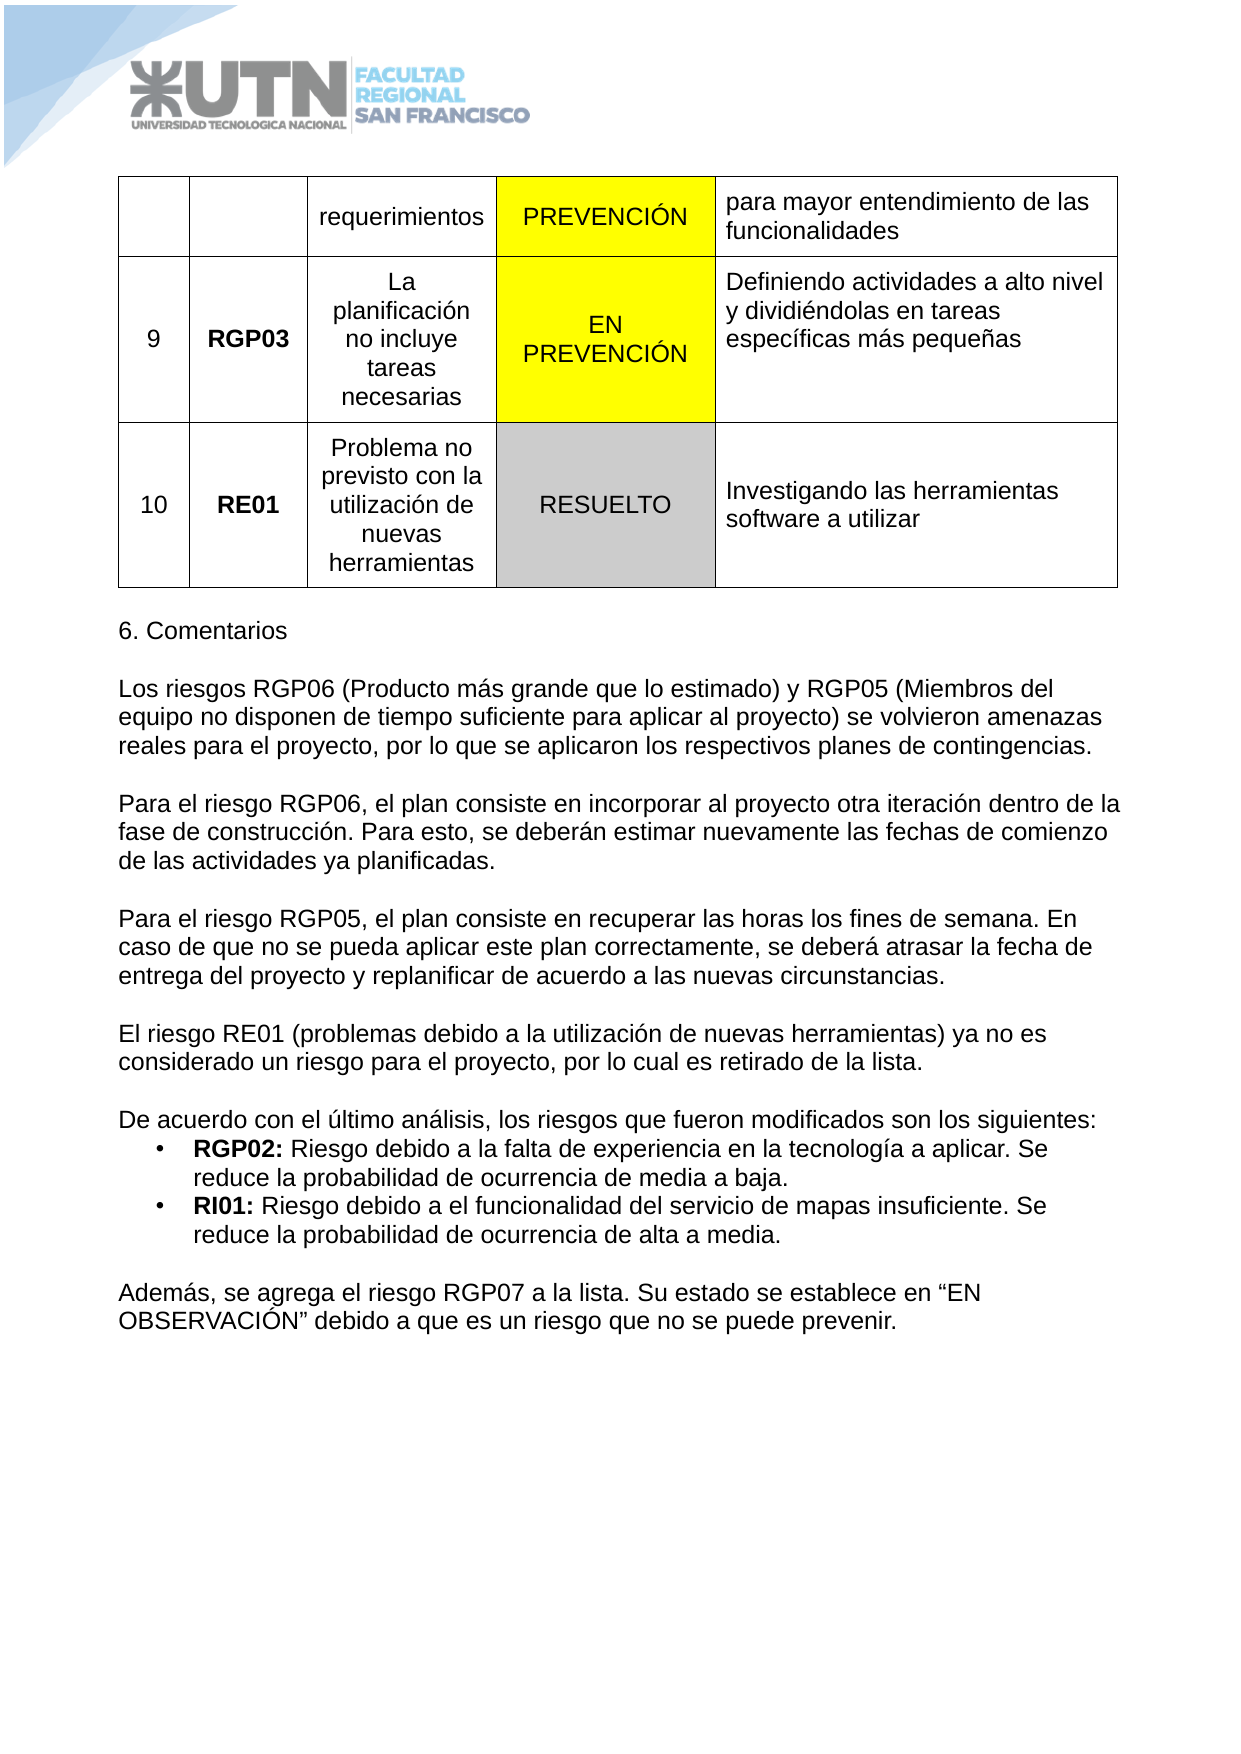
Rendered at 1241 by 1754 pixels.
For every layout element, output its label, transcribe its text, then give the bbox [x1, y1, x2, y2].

table_cell RE01 [190, 423, 307, 587]
table_cell Problema no previsto con la utilización de nuevas herramientas [308, 423, 496, 587]
table_cell EN PREVENCIÓN [497, 257, 715, 422]
table_cell [190, 177, 307, 256]
text El riesgo RE01 (problemas debido a la utilización de nuevas herramientas) ya no es considerado un riesgo para el proyecto, por lo cual es retirado de la lista. [118, 1019, 1122, 1076]
text De acuerdo con el último análisis, los riesgos que fueron modificados son los siguientes: [118, 1105, 1122, 1134]
table_cell requerimientos [308, 177, 496, 256]
table_cell para mayor entendimiento de las funcionalidades [716, 177, 1117, 256]
text Los riesgos RGP06 (Producto más grande que lo estimado) y RGP05 (Miembros del equipo no disponen de tiempo suficiente para aplicar al proyecto) se volvieron amenazas reales para el proyecto, por lo que se aplicaron los respectivos planes de contingencias. [118, 674, 1122, 760]
table_cell PREVENCIÓN [497, 177, 715, 256]
table_cell [119, 177, 189, 256]
text Para el riesgo RGP05, el plan consiste en recuperar las horas los fines de semana. En caso de que no se pueda aplicar este plan correctamente, se deberá atrasar la fecha de entrega del proyecto y replanificar de acuerdo a las nuevas circunstancias. [118, 904, 1122, 990]
text Para el riesgo RGP06, el plan consiste en incorporar al proyecto otra iteración dentro de la fase de construcción. Para esto, se deberán estimar nuevamente las fechas de comienzo de las actividades ya planificadas. [118, 789, 1122, 875]
table_cell Investigando las herramientas software a utilizar [716, 423, 1117, 587]
table_cell La planificación no incluye tareas necesarias [308, 257, 496, 422]
text Además, se agrega el riesgo RGP07 a la lista. Su estado se establece en “EN OBSERVACIÓN” debido a que es un riesgo que no se puede prevenir. [118, 1278, 1122, 1335]
table_cell RESUELTO [497, 423, 715, 587]
text 6. Comentarios [118, 616, 1122, 645]
table_cell 10 [119, 423, 189, 587]
list RGP02: Riesgo debido a la falta de experiencia en la tecnología a aplicar. Se reduce la probabilidad de ocurrencia de media a baja. [156, 1134, 1122, 1191]
table_cell 9 [119, 257, 189, 422]
table_cell RGP03 [190, 257, 307, 422]
table_cell Definiendo actividades a alto nivel y dividiéndolas en tareas específicas más pequeñas [716, 257, 1117, 422]
picture [3, 5, 532, 169]
list RI01: Riesgo debido a el funcionalidad del servicio de mapas insuficiente. Se reduce la probabilidad de ocurrencia de alta a media. [156, 1191, 1122, 1249]
